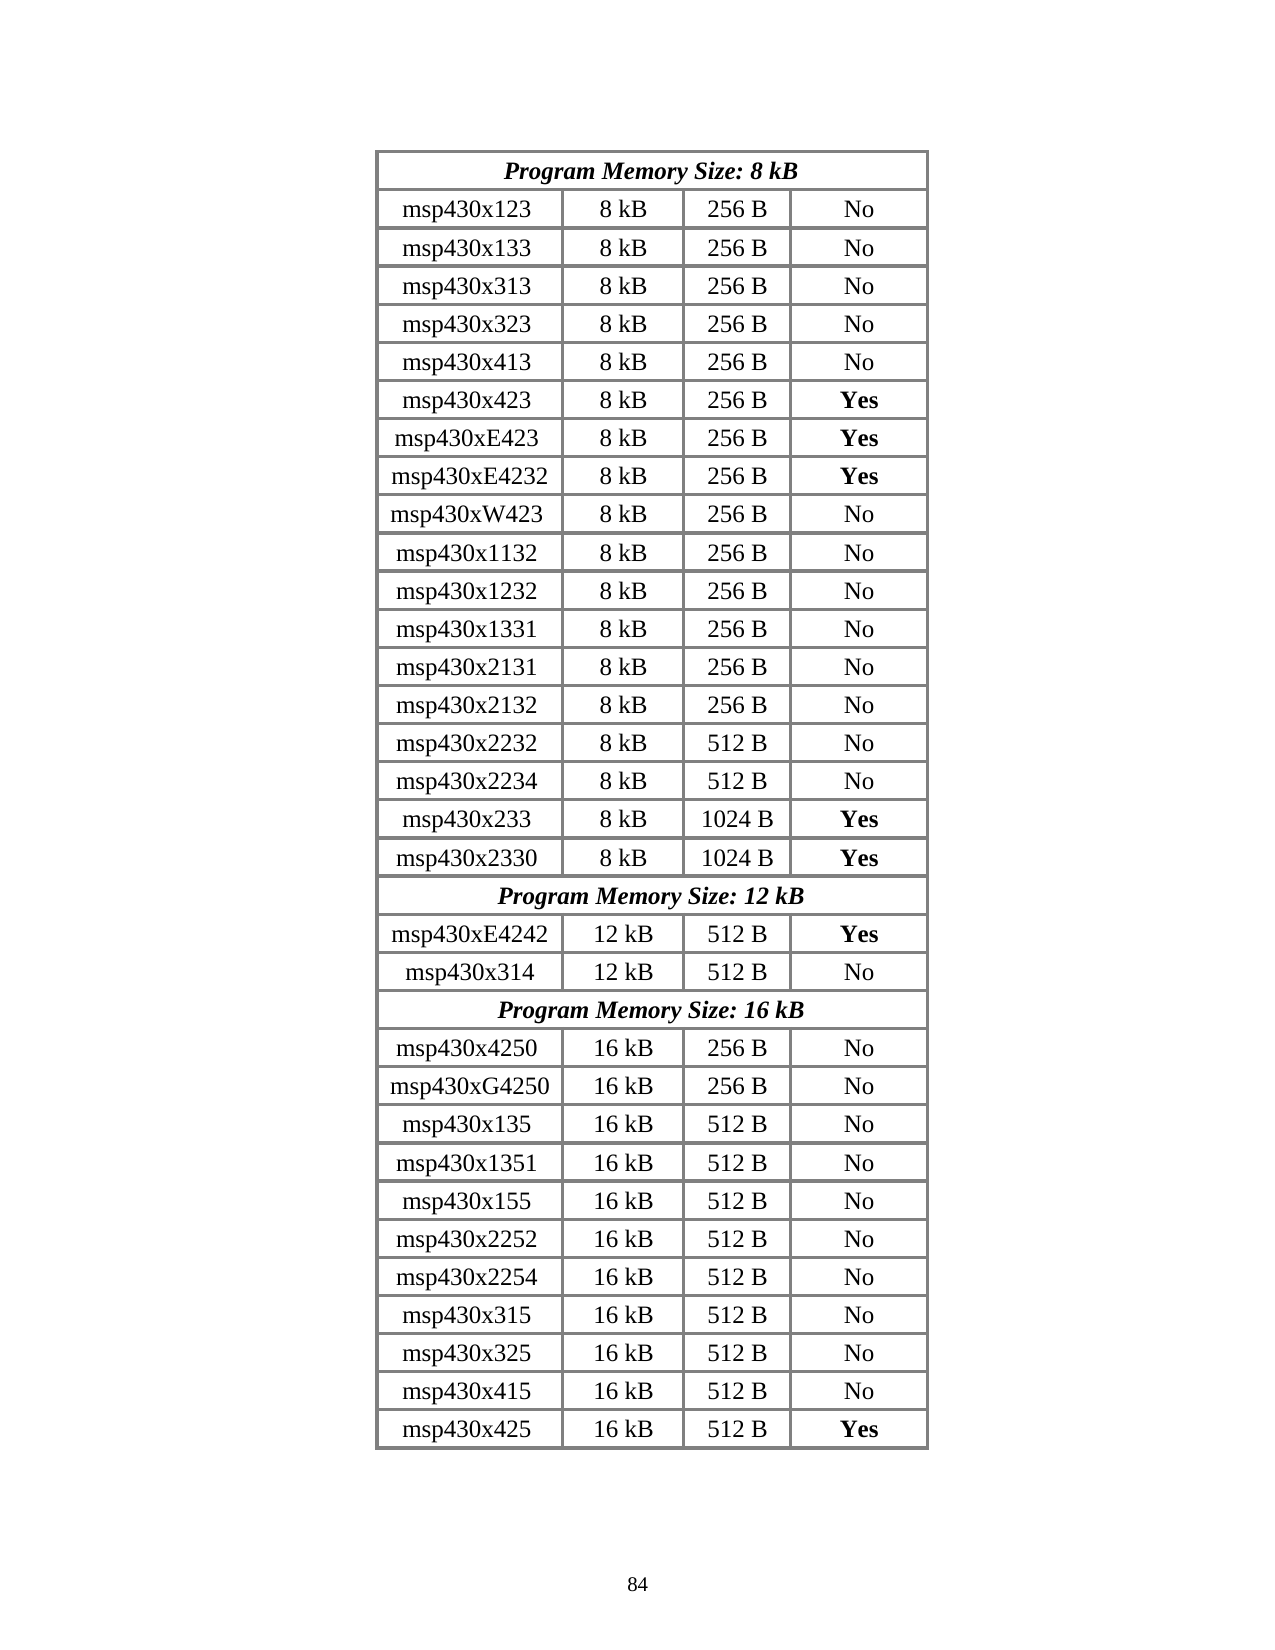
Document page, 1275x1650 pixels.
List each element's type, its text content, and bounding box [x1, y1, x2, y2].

table_cell No [792, 687, 926, 722]
table_cell 8 kB [564, 458, 682, 493]
table_cell 16 kB [564, 1145, 682, 1179]
table_cell msp430xG4250 [379, 1068, 561, 1103]
table_cell 8 kB [564, 535, 682, 569]
table_cell Yes [792, 420, 926, 455]
table_cell msp430x2254 [379, 1259, 561, 1294]
table_cell 8 kB [564, 801, 682, 836]
table_cell 8 kB [564, 344, 682, 379]
table_cell 8 kB [564, 611, 682, 646]
table_cell 256 B [685, 306, 789, 341]
table_cell No [792, 535, 926, 569]
table_cell No [792, 763, 926, 798]
table_cell msp430x413 [379, 344, 561, 379]
table_cell No [792, 611, 926, 646]
table_cell msp430x233 [379, 801, 561, 836]
table_cell 512 B [685, 1373, 789, 1408]
table_cell 12 kB [564, 954, 682, 989]
table_cell No [792, 725, 926, 760]
table_cell No [792, 268, 926, 302]
table_cell 256 B [685, 649, 789, 684]
table_cell Yes [792, 916, 926, 951]
table_cell 256 B [685, 382, 789, 417]
table_cell 8 kB [564, 725, 682, 760]
table_cell No [792, 1183, 926, 1217]
table_cell 16 kB [564, 1297, 682, 1332]
table_cell 256 B [685, 1068, 789, 1103]
table_cell 8 kB [564, 191, 682, 226]
table_cell 256 B [685, 687, 789, 722]
table_cell 8 kB [564, 763, 682, 798]
table_cell msp430x123 [379, 191, 561, 226]
table_cell 256 B [685, 268, 789, 302]
table_cell msp430x2252 [379, 1221, 561, 1256]
table_cell msp430x2232 [379, 725, 561, 760]
table_cell 16 kB [564, 1259, 682, 1294]
table_cell msp430x313 [379, 268, 561, 302]
table_cell No [792, 649, 926, 684]
table_cell 256 B [685, 458, 789, 493]
table_cell msp430xE4242 [379, 916, 561, 951]
table_cell msp430xE423 [379, 420, 561, 455]
table_cell Yes [792, 801, 926, 836]
table_cell Yes [792, 458, 926, 493]
table_cell 8 kB [564, 573, 682, 607]
table_cell msp430x415 [379, 1373, 561, 1408]
table_cell msp430x2330 [379, 840, 561, 874]
table_cell 8 kB [564, 420, 682, 455]
table_cell No [792, 344, 926, 379]
table_cell 16 kB [564, 1373, 682, 1408]
table_cell No [792, 1259, 926, 1294]
table_cell 512 B [685, 1183, 789, 1217]
table_cell 8 kB [564, 649, 682, 684]
table_cell msp430xW423 [379, 496, 561, 531]
table_cell No [792, 1221, 926, 1256]
table_cell No [792, 230, 926, 264]
table_cell 512 B [685, 1221, 789, 1256]
table_cell Yes [792, 382, 926, 417]
table_cell msp430x1132 [379, 535, 561, 569]
table_cell Yes [792, 840, 926, 874]
table_cell 1024 B [685, 840, 789, 874]
table_cell msp430x4250 [379, 1030, 561, 1065]
table_cell 12 kB [564, 916, 682, 951]
table_cell 16 kB [564, 1335, 682, 1370]
table_cell No [792, 1373, 926, 1408]
table_cell No [792, 1030, 926, 1065]
table_cell 512 B [685, 1106, 789, 1141]
table_cell Program Memory Size: 16 kB [379, 992, 926, 1027]
table_cell 512 B [685, 954, 789, 989]
table_cell 8 kB [564, 496, 682, 531]
table_cell 16 kB [564, 1411, 682, 1446]
table_cell No [792, 1145, 926, 1179]
table_cell 8 kB [564, 268, 682, 302]
table_cell 16 kB [564, 1183, 682, 1217]
table_cell 16 kB [564, 1106, 682, 1141]
table_cell 512 B [685, 1297, 789, 1332]
table_cell 512 B [685, 1259, 789, 1294]
table_cell No [792, 496, 926, 531]
table_cell msp430x1232 [379, 573, 561, 607]
table_cell No [792, 1068, 926, 1103]
table_cell 256 B [685, 496, 789, 531]
table_cell 256 B [685, 1030, 789, 1065]
table_cell msp430x1331 [379, 611, 561, 646]
table_cell 256 B [685, 191, 789, 226]
table_cell msp430x133 [379, 230, 561, 264]
table_cell 256 B [685, 573, 789, 607]
table_cell 16 kB [564, 1030, 682, 1065]
table_cell 8 kB [564, 840, 682, 874]
table_cell 256 B [685, 230, 789, 264]
table_cell 512 B [685, 763, 789, 798]
table_cell No [792, 1297, 926, 1332]
table_cell 256 B [685, 420, 789, 455]
table_cell No [792, 954, 926, 989]
table_cell msp430x135 [379, 1106, 561, 1141]
table_cell msp430x425 [379, 1411, 561, 1446]
table_cell msp430x1351 [379, 1145, 561, 1179]
table_cell 1024 B [685, 801, 789, 836]
table_cell 16 kB [564, 1221, 682, 1256]
table_cell 8 kB [564, 230, 682, 264]
table_cell 16 kB [564, 1068, 682, 1103]
table_cell msp430x325 [379, 1335, 561, 1370]
table_cell 512 B [685, 916, 789, 951]
table_cell No [792, 1335, 926, 1370]
table_cell msp430x314 [379, 954, 561, 989]
table_cell msp430x423 [379, 382, 561, 417]
table_cell msp430x315 [379, 1297, 561, 1332]
table_cell Program Memory Size: 12 kB [379, 878, 926, 912]
table_cell msp430x2131 [379, 649, 561, 684]
table_cell 512 B [685, 1411, 789, 1446]
table_cell 512 B [685, 725, 789, 760]
table_cell msp430x155 [379, 1183, 561, 1217]
table_cell 8 kB [564, 382, 682, 417]
table_cell 512 B [685, 1335, 789, 1370]
table_cell Yes [792, 1411, 926, 1446]
table_cell 8 kB [564, 306, 682, 341]
table_cell 256 B [685, 611, 789, 646]
table_cell No [792, 573, 926, 607]
table_cell msp430x2234 [379, 763, 561, 798]
table_cell msp430x2132 [379, 687, 561, 722]
table_cell No [792, 191, 926, 226]
table_cell No [792, 306, 926, 341]
table_cell msp430x323 [379, 306, 561, 341]
table_cell Program Memory Size: 8 kB [379, 153, 926, 188]
table_cell 512 B [685, 1145, 789, 1179]
table_cell 256 B [685, 344, 789, 379]
table_cell msp430xE4232 [379, 458, 561, 493]
table_cell 256 B [685, 535, 789, 569]
table_cell 8 kB [564, 687, 682, 722]
table_cell No [792, 1106, 926, 1141]
